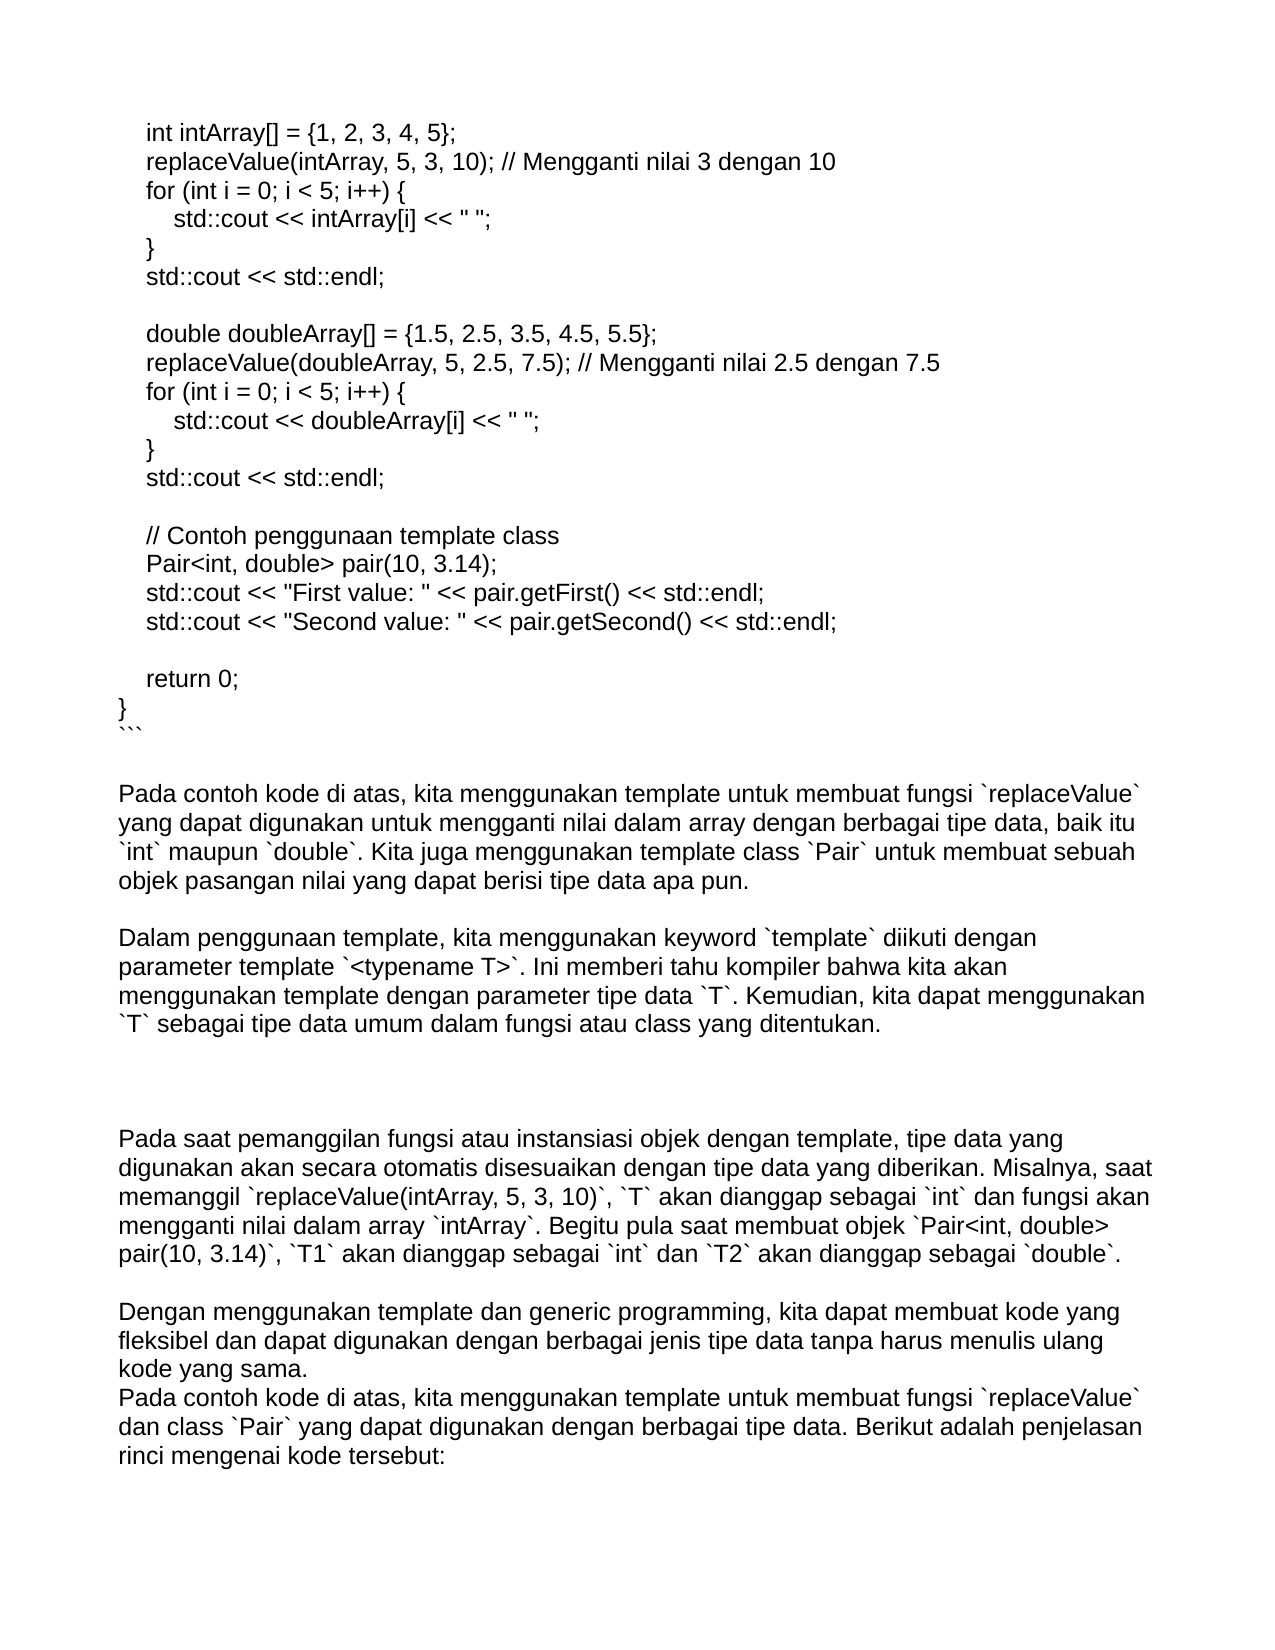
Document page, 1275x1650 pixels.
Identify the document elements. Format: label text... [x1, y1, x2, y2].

text ``` [118, 722, 1157, 751]
text } [118, 233, 1157, 262]
text std::cout << std::endl; [118, 262, 1157, 291]
text for (int i = 0; i < 5; i++) { [118, 377, 1157, 406]
text std::cout << doubleArray[i] << " "; [118, 406, 1157, 434]
text replaceValue(doubleArray, 5, 2.5, 7.5); // Mengganti nilai 2.5 dengan 7.5 [118, 348, 1157, 377]
text std::cout << intArray[i] << " "; [118, 204, 1157, 233]
text std::cout << std::endl; [118, 463, 1157, 492]
text } [118, 693, 1157, 722]
text for (int i = 0; i < 5; i++) { [118, 176, 1157, 204]
text } [118, 434, 1157, 463]
text int intArray[] = {1, 2, 3, 4, 5}; [118, 118, 1157, 147]
text Dengan menggunakan template dan generic programming, kita dapat membuat kode yang fleksibel dan dapat digunakan dengan berbagai jenis tipe data tanpa harus menulis ulang kode yang sama. [118, 1297, 1157, 1383]
text replaceValue(intArray, 5, 3, 10); // Mengganti nilai 3 dengan 10 [118, 147, 1157, 176]
text std::cout << "Second value: " << pair.getSecond() << std::endl; [118, 607, 1157, 636]
text double doubleArray[] = {1.5, 2.5, 3.5, 4.5, 5.5}; [118, 319, 1157, 348]
text return 0; [118, 664, 1157, 693]
text Pair<int, double> pair(10, 3.14); [118, 549, 1157, 578]
text Pada contoh kode di atas, kita menggunakan template untuk membuat fungsi `replaceValue` dan class `Pair` yang dapat digunakan dengan berbagai tipe data. Berikut adalah penjelasan rinci mengenai kode tersebut: [118, 1383, 1157, 1469]
text Pada contoh kode di atas, kita menggunakan template untuk membuat fungsi `replaceValue` yang dapat digunakan untuk mengganti nilai dalam array dengan berbagai tipe data, baik itu `int` maupun `double`. Kita juga menggunakan template class `Pair` untuk membuat sebuah objek pasangan nilai yang dapat berisi tipe data apa pun. [118, 779, 1157, 894]
text Dalam penggunaan template, kita menggunakan keyword `template` diikuti dengan parameter template `<typename T>`. Ini memberi tahu kompiler bahwa kita akan menggunakan template dengan parameter tipe data `T`. Kemudian, kita dapat menggunakan `T` sebagai tipe data umum dalam fungsi atau class yang ditentukan. [118, 923, 1157, 1038]
text Pada saat pemanggilan fungsi atau instansiasi objek dengan template, tipe data yang digunakan akan secara otomatis disesuaikan dengan tipe data yang diberikan. Misalnya, saat memanggil `replaceValue(intArray, 5, 3, 10)`, `T` akan dianggap sebagai `int` dan fungsi akan mengganti nilai dalam array `intArray`. Begitu pula saat membuat objek `Pair<int, double> pair(10, 3.14)`, `T1` akan dianggap sebagai `int` dan `T2` akan dianggap sebagai `double`. [118, 1124, 1157, 1268]
text // Contoh penggunaan template class [118, 521, 1157, 549]
text std::cout << "First value: " << pair.getFirst() << std::endl; [118, 578, 1157, 607]
